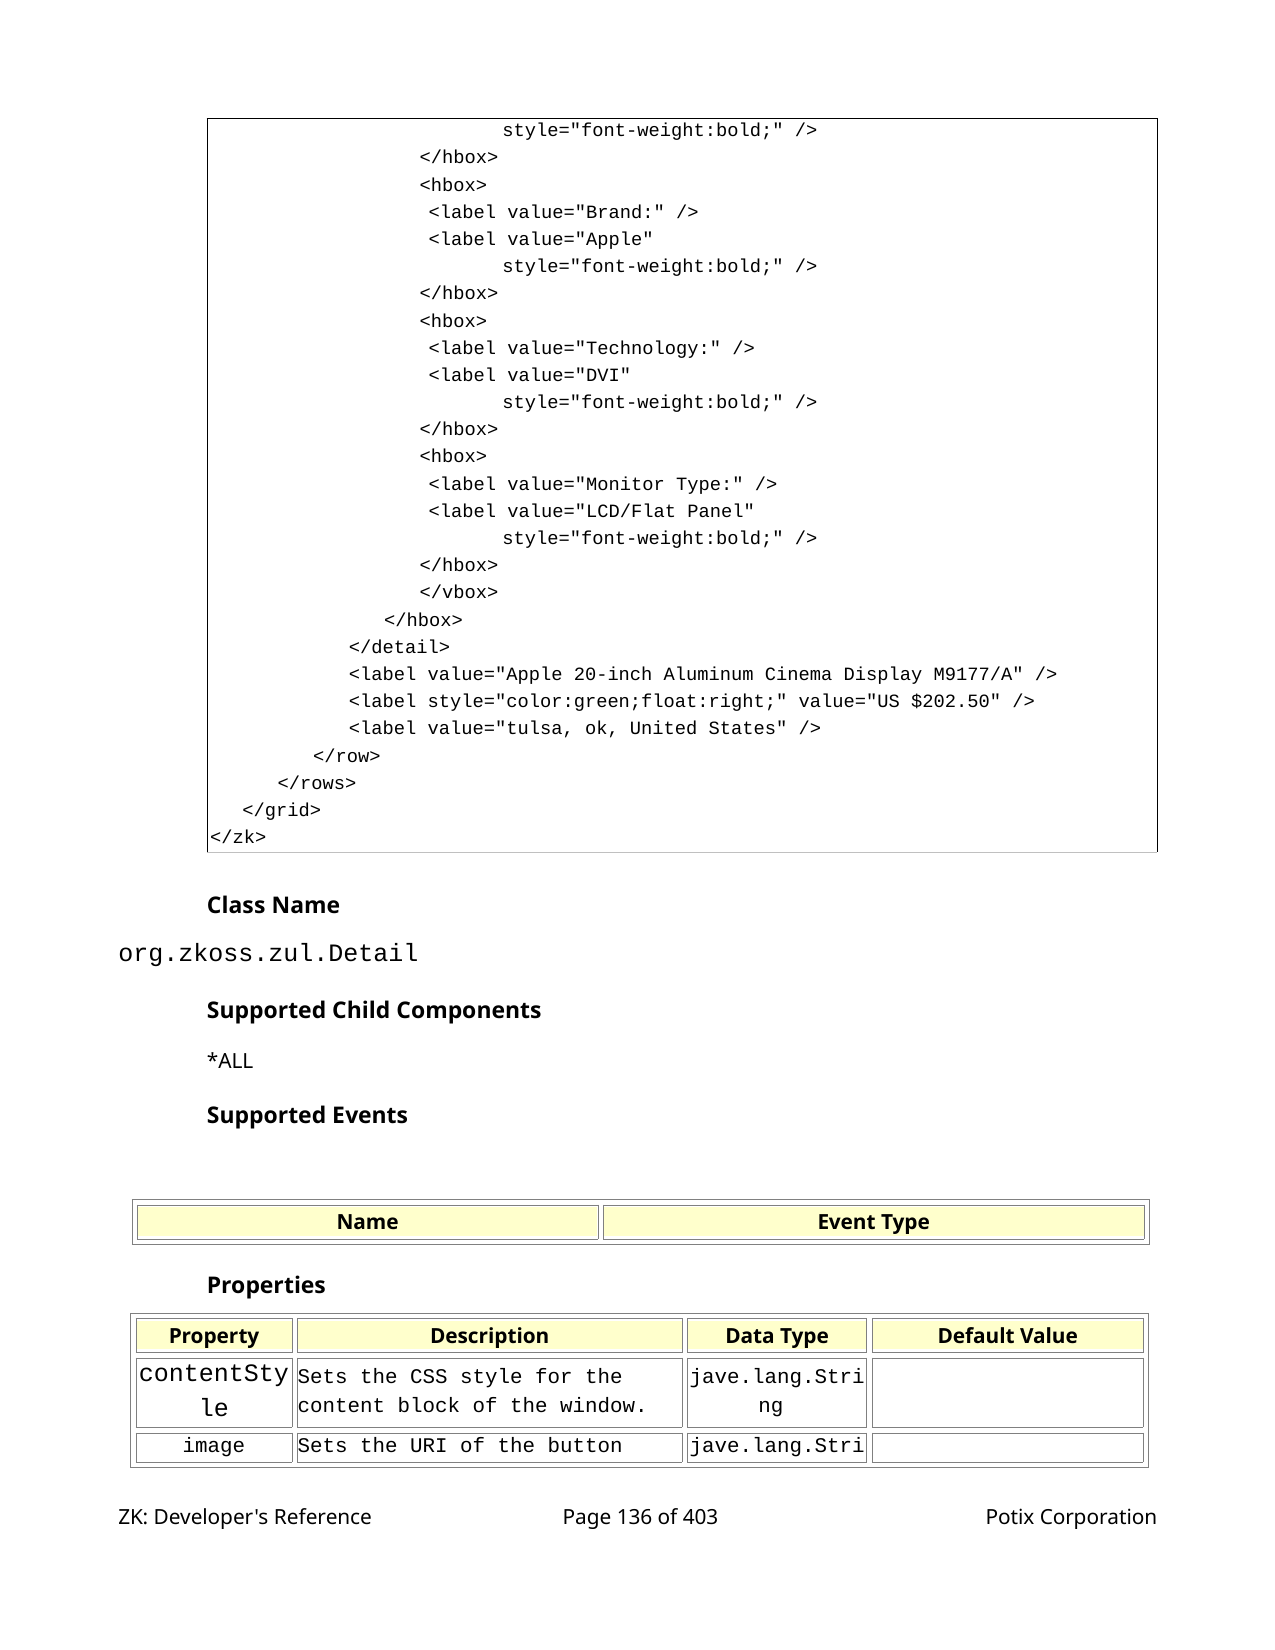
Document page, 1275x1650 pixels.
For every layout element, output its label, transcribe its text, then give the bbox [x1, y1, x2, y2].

table_cell contentStyle [133, 1352, 294, 1427]
table_cell jave.lang.Stri [685, 1427, 869, 1462]
text style="font-weight:bold;" /> [208, 526, 1157, 550]
subtitle Supported Events [207, 1099, 1157, 1130]
text </zk> [208, 825, 1157, 852]
table_header Data Type [685, 1314, 869, 1352]
text <label value="Technology:" /> [208, 336, 1157, 360]
text </grid> [208, 798, 1157, 822]
text <label value="tulsa, ok, United States" /> [208, 716, 1157, 741]
text <hbox> [208, 308, 1157, 333]
table_cell [869, 1352, 1146, 1427]
text <label value="Monitor Type:" /> [208, 472, 1157, 496]
text <label value="Apple 20-inch Aluminum Cinema Display M9177/A" /> [208, 662, 1157, 686]
text <hbox> [208, 172, 1157, 197]
text <label value="Brand:" /> [208, 200, 1157, 224]
text </hbox> [208, 607, 1157, 632]
text </vbox> [208, 580, 1157, 604]
text <label style="color:green;float:right;" value="US $202.50" /> [208, 689, 1157, 713]
table_header Description [295, 1314, 684, 1352]
text </hbox> [208, 553, 1157, 577]
subtitle Class Name [207, 889, 1157, 920]
table_cell [873, 1359, 1143, 1427]
text </detail> [208, 635, 1157, 659]
table_header Default Value [869, 1314, 1146, 1352]
text <label value="Apple" [208, 227, 1157, 251]
table_cell Sets the CSS style for the content block of the window. [295, 1352, 684, 1427]
text style="font-weight:bold;" /> [208, 254, 1157, 278]
subtitle Supported Child Components [207, 994, 1157, 1025]
text *ALL [207, 1046, 1157, 1074]
table_cell [869, 1427, 1146, 1462]
text org.zkoss.zul.Detail [118, 941, 1157, 969]
table_cell [873, 1434, 1143, 1462]
table_cell Sets the URI of the button [295, 1427, 684, 1462]
text style="font-weight:bold;" /> [208, 390, 1157, 414]
text <label value="LCD/Flat Panel" [208, 499, 1157, 523]
table_cell image [133, 1427, 294, 1462]
text <label value="DVI" [208, 363, 1157, 387]
text </row> [208, 743, 1157, 768]
table_header Property [133, 1314, 294, 1352]
text </hbox> [208, 281, 1157, 306]
text </hbox> [208, 145, 1157, 169]
text </rows> [208, 771, 1157, 795]
table_cell jave.lang.String [685, 1352, 869, 1427]
text style="font-weight:bold;" /> [208, 119, 1157, 142]
subtitle Properties [207, 1269, 1157, 1300]
table_header Name [134, 1200, 600, 1239]
table_header Event Type [600, 1200, 1147, 1239]
text </hbox> [208, 417, 1157, 441]
text <hbox> [208, 444, 1157, 469]
